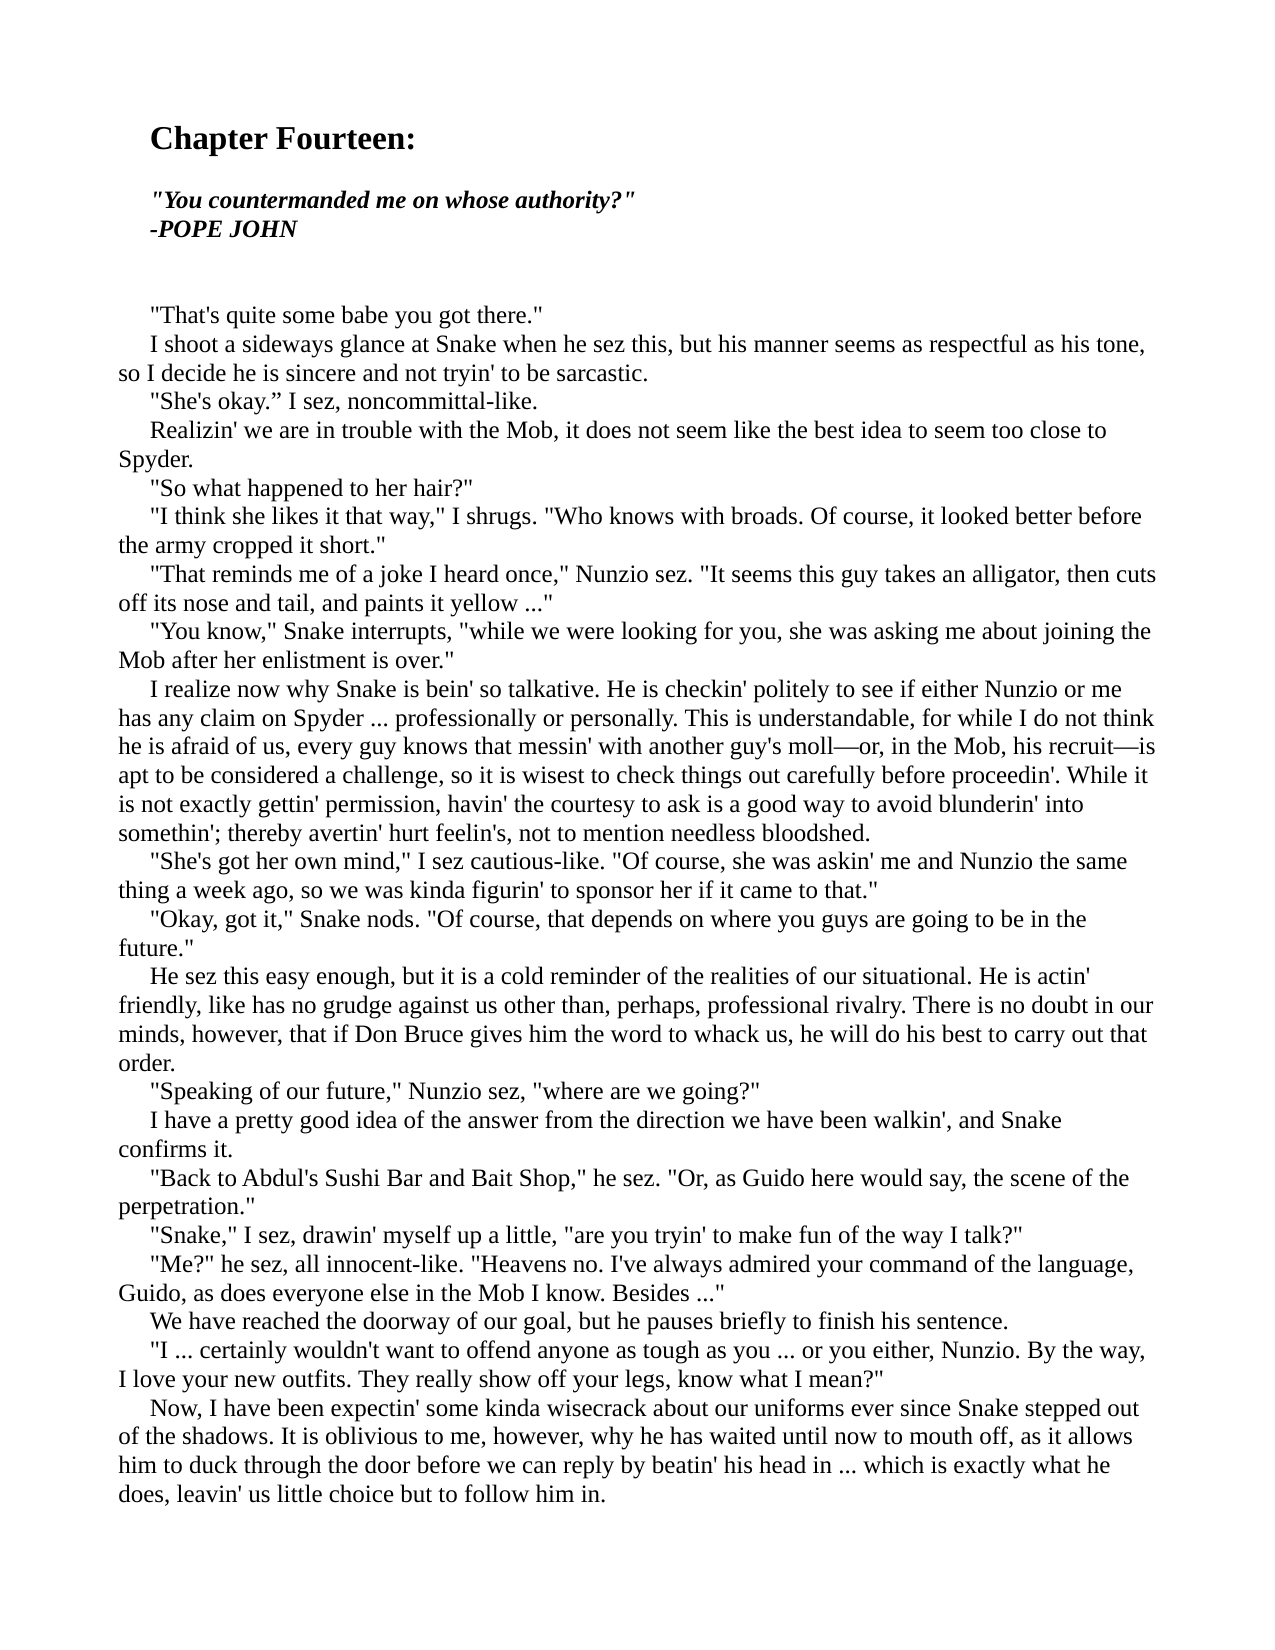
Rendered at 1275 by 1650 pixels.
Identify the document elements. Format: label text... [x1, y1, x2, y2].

text Now, I have been expectin' some kinda wisecrack about our uniforms ever since Snake stepped out of the shadows. It is oblivious to me, however, why he has waited until now to mouth off, as it allows him to duck through the door before we can reply by beatin' his head in ... which is exactly what he does, leavin' us little choice but to follow him in. [118, 1393, 1157, 1508]
text We have reached the doorway of our goal, but he pauses briefly to finish his sentence. [118, 1306, 1157, 1335]
text "Back to Abdul's Sushi Bar and Bait Shop," he sez. "Or, as Guido here would say, the scene of the perpetration." [118, 1163, 1157, 1220]
text "Speaking of our future," Nunzio sez, "where are we going?" [118, 1076, 1157, 1105]
text "That's quite some babe you got there." [118, 300, 1157, 329]
text "You know," Snake interrupts, "while we were looking for you, she was asking me about joining the Mob after her enlistment is over." [118, 616, 1157, 674]
text "Snake," I sez, drawin' myself up a little, "are you tryin' to make fun of the way I talk?" [118, 1220, 1157, 1249]
text I have a pretty good idea of the answer from the direction we have been walkin', and Snake confirms it. [118, 1105, 1157, 1163]
text He sez this easy enough, but it is a cold reminder of the realities of our situational. He is actin' friendly, like has no grudge against us other than, perhaps, professional rivalry. There is no doubt in our minds, however, that if Don Bruce gives him the word to whack us, he will do his best to carry out that order. [118, 961, 1157, 1076]
text Realizin' we are in trouble with the Mob, it does not seem like the best idea to seem too close to Spyder. [118, 415, 1157, 473]
subtitle Chapter Fourteen: [118, 118, 1157, 156]
text "She's okay.” I sez, noncommittal-like. [118, 386, 1157, 415]
text "That reminds me of a joke I heard once," Nunzio sez. "It seems this guy takes an alligator, then cuts off its nose and tail, and paints it yellow ..." [118, 559, 1157, 616]
text I realize now why Snake is bein' so talkative. He is checkin' politely to see if either Nunzio or me has any claim on Spyder ... professionally or personally. This is understandable, for while I do not think he is afraid of us, every guy knows that messin' with another guy's moll—or, in the Mob, his recruit—is apt to be considered a challenge, so it is wisest to check things out carefully before proceedin'. While it is not exactly gettin' permission, havin' the courtesy to ask is a good way to avoid blunderin' into somethin'; thereby avertin' hurt feelin's, not to mention needless bloodshed. [118, 674, 1157, 846]
text "I ... certainly wouldn't want to offend anyone as tough as you ... or you either, Nunzio. By the way, I love your new outfits. They really show off your legs, know what I mean?" [118, 1335, 1157, 1393]
text "Okay, got it," Snake nods. "Of course, that depends on where you guys are going to be in the future." [118, 904, 1157, 961]
text "I think she likes it that way," I shrugs. "Who knows with broads. Of course, it looked better before the army cropped it short." [118, 501, 1157, 559]
text I shoot a sideways glance at Snake when he sez this, but his manner seems as respectful as his tone, so I decide he is sincere and not tryin' to be sarcastic. [118, 329, 1157, 386]
text "She's got her own mind," I sez cautious-like. "Of course, she was askin' me and Nunzio the same thing a week ago, so we was kinda figurin' to sponsor her if it came to that." [118, 846, 1157, 904]
text "Me?" he sez, all innocent-like. "Heavens no. I've always admired your command of the language, Guido, as does everyone else in the Mob I know. Besides ..." [118, 1249, 1157, 1306]
text "So what happened to her hair?" [118, 473, 1157, 501]
text "You countermanded me on whose authority?" [118, 185, 1157, 214]
text -POPE JOHN [118, 214, 1157, 243]
